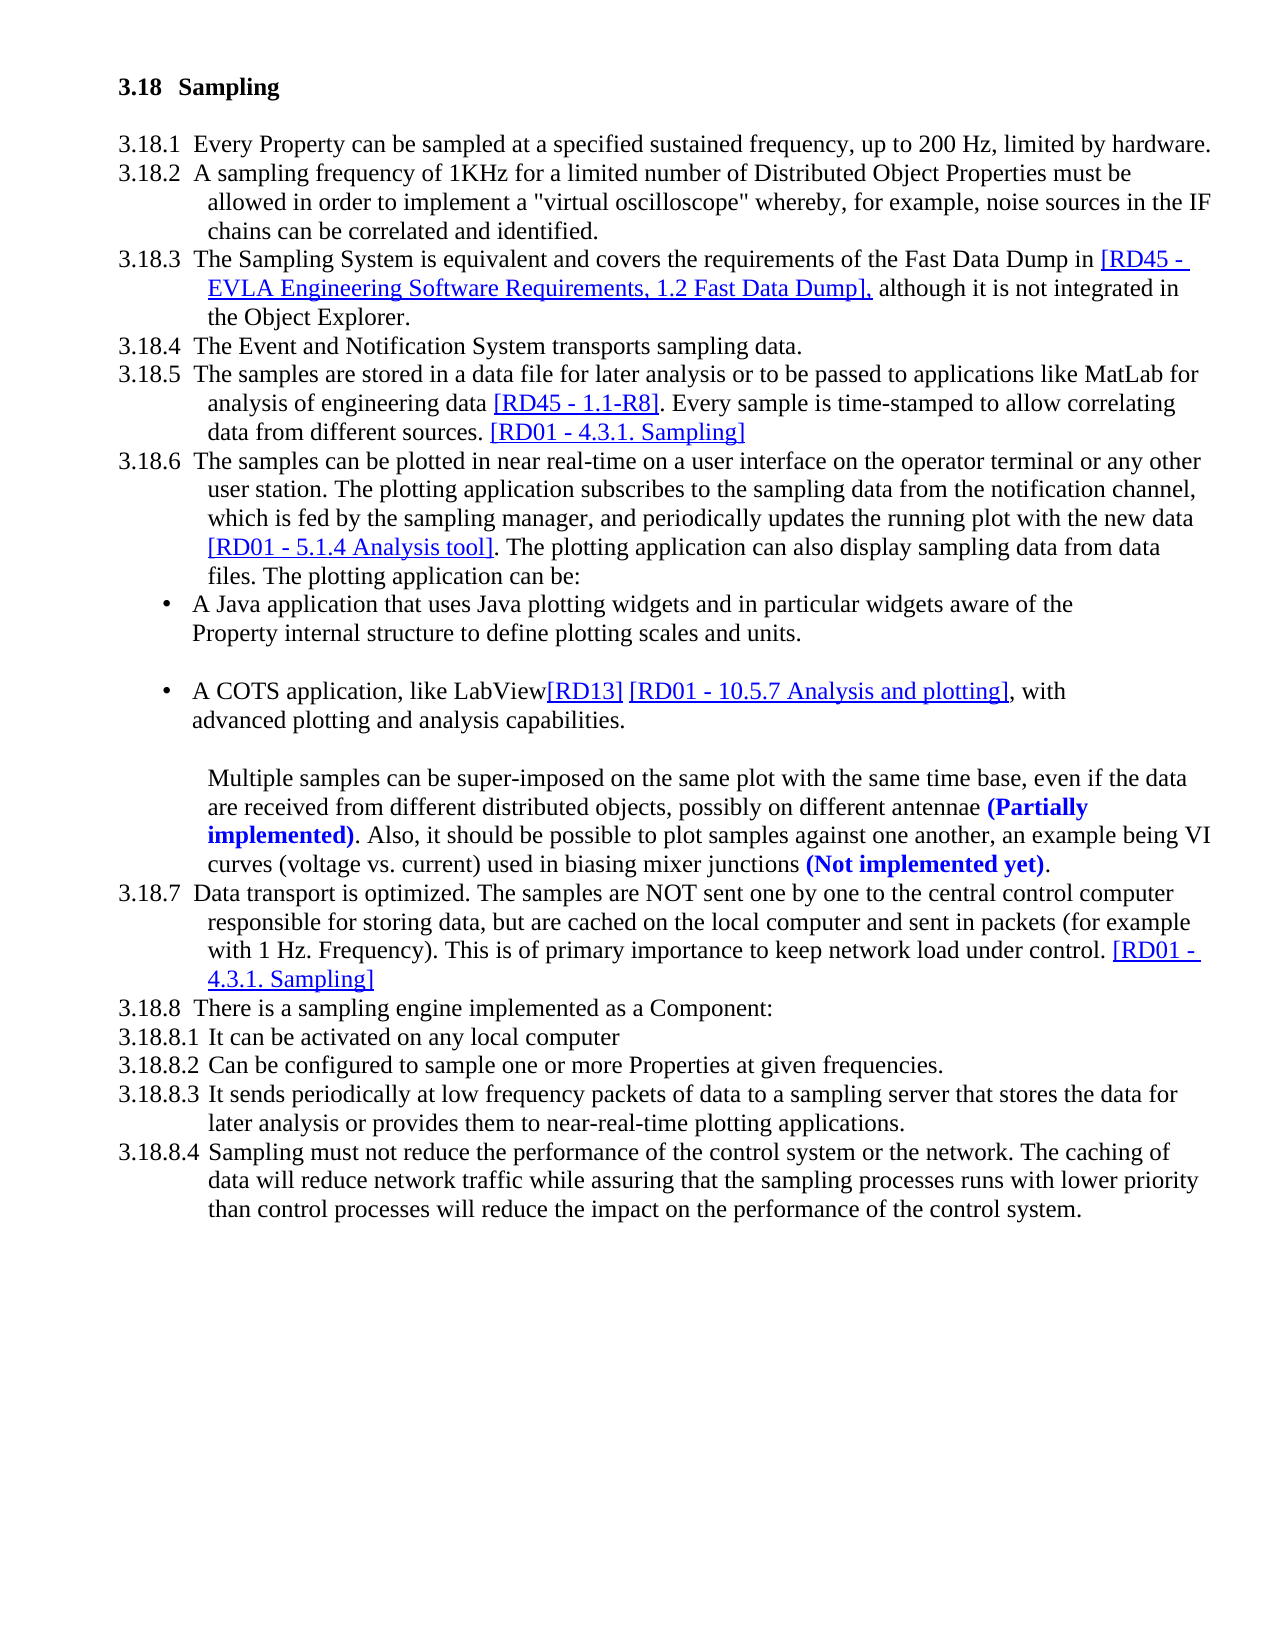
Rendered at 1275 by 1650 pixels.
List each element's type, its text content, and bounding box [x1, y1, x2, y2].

subtitle The Sampling System is equivalent and covers the requirements of the Fast Data Dump in [RD45 - EVLA Engineering Software Requirements, 1.2 Fast Data Dump], although it is not integrated in the Object Explorer. [118, 244, 1216, 331]
subtitle The Event and Notification System transports sampling data. [118, 331, 1216, 359]
subtitle Sampling must not reduce the performance of the control system or the network. The caching of data will reduce network traffic while assuring that the sampling processes runs with lower priority than control processes will reduce the impact on the performance of the control system. [118, 1137, 1216, 1223]
subtitle A sampling frequency of 1KHz for a limited number of Distributed Object Properties must be allowed in order to implement a "virtual oscilloscope" whereby, for example, noise sources in the IF chains can be correlated and identified. [118, 158, 1216, 244]
subtitle Every Property can be sampled at a specified sustained frequency, up to 200 Hz, limited by hardware. [118, 129, 1216, 158]
subtitle Can be configured to sample one or more Properties at given frequencies. [118, 1050, 1216, 1079]
subtitle The samples can be plotted in near real-time on a user interface on the operator terminal or any other user station. The plotting application subscribes to the sampling data from the notification channel, which is fed by the sampling manager, and periodically updates the running plot with the new data [RD01 - 5.1.4 Analysis tool]. The plotting application can also display sampling data from data files. The plotting application can be: [118, 446, 1216, 589]
subtitle It can be activated on any local computer [118, 1022, 1216, 1050]
list A Java application that uses Java plotting widgets and in particular widgets aware of the Property internal structure to define plotting scales and units. [162, 589, 1141, 647]
subtitle Multiple samples can be super-imposed on the same plot with the same time base, even if the data are received from different distributed objects, possibly on different antennae (Partially implemented). Also, it should be possible to plot samples against one another, an example being VI curves (voltage vs. current) used in biasing mixer junctions (Not implemented yet). [118, 763, 1216, 878]
subtitle There is a sampling engine implemented as a Component: [118, 993, 1216, 1022]
list A COTS application, like LabView[RD13] [RD01 - 10.5.7 Analysis and plotting], with advanced plotting and analysis capabilities. [162, 676, 1141, 734]
subtitle Sampling [118, 72, 1216, 100]
subtitle The samples are stored in a data file for later analysis or to be passed to applications like MatLab for analysis of engineering data [RD45 - 1.1-R8]. Every sample is time-stamped to allow correlating data from different sources. [RD01 - 4.3.1. Sampling] [118, 359, 1216, 446]
subtitle It sends periodically at low frequency packets of data to a sampling server that stores the data for later analysis or provides them to near-real-time plotting applications. [118, 1079, 1216, 1137]
subtitle Data transport is optimized. The samples are NOT sent one by one to the central control computer responsible for storing data, but are cached on the local computer and sent in packets (for example with 1 Hz. Frequency). This is of primary importance to keep network load under control. [RD01 - 4.3.1. Sampling] [118, 878, 1216, 993]
